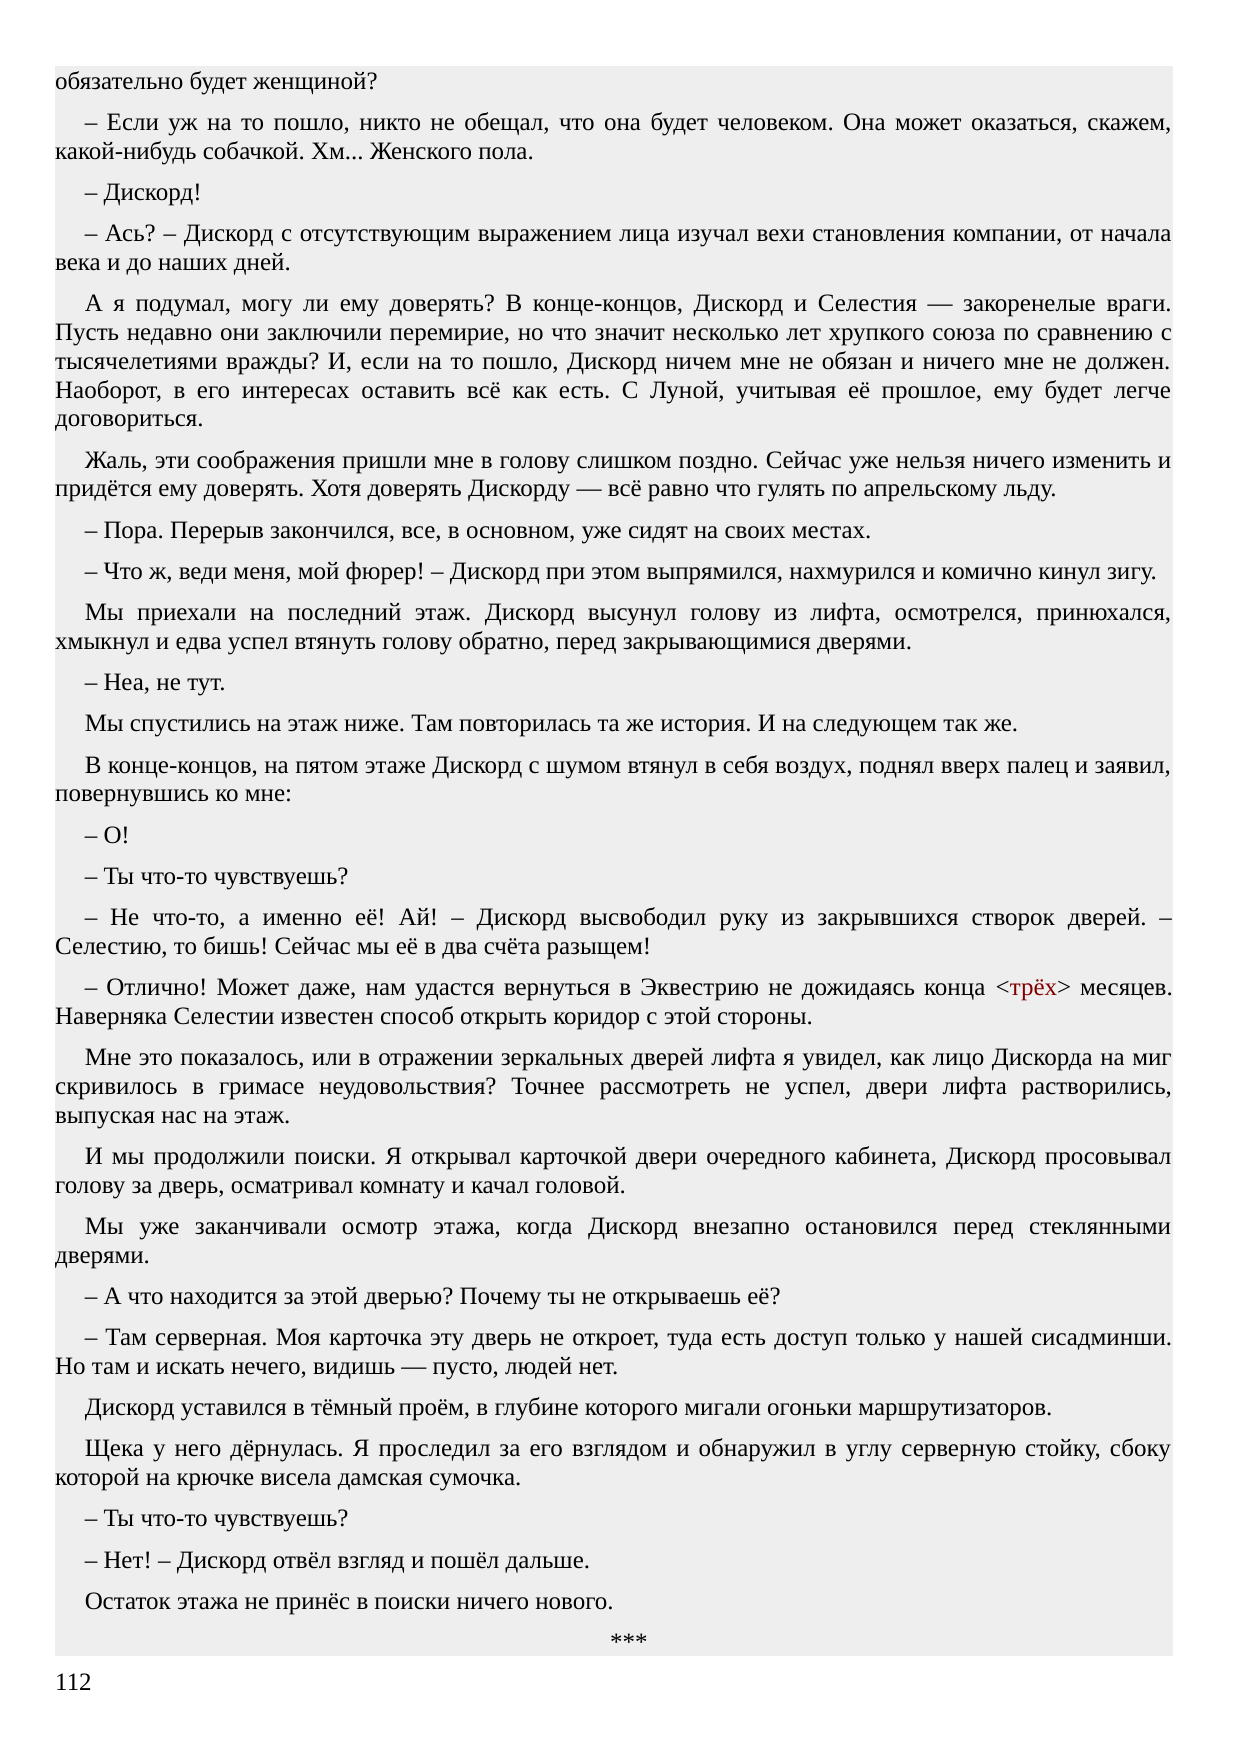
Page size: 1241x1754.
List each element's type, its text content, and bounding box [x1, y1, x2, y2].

text – Неа, не тут. [55, 667, 1173, 696]
text *** [55, 1627, 1173, 1656]
text В конце-концов, на пятом этаже Дискорд с шумом втянул в себя воздух, поднял вверх палец и заявил, повернувшись ко мне: [55, 750, 1173, 807]
text – Дискорд! [55, 177, 1173, 206]
text – Ась? – Дискорд с отсутствующим выражением лица изучал вехи становления компании, от начала века и до наших дней. [55, 218, 1173, 276]
text – Отлично! Может даже, нам удастся вернуться в Эквестрию не дожидаясь конца <трёх> месяцев. Наверняка Селестии известен способ открыть коридор с этой стороны. [55, 972, 1173, 1030]
text – Нет! – Дискорд отвёл взгляд и пошёл дальше. [55, 1545, 1173, 1573]
text – А что находится за этой дверью? Почему ты не открываешь её? [55, 1281, 1173, 1310]
text Мне это показалось, или в отражении зеркальных дверей лифта я увидел, как лицо Дискорда на миг скривилось в гримасе неудовольствия? Точнее рассмотреть не успел, двери лифта растворились, выпуская нас на этаж. [55, 1042, 1173, 1128]
text – Что ж, веди меня, мой фюрер! – Дискорд при этом выпрямился, нахмурился и комично кинул зигу. [55, 556, 1173, 585]
text Мы спустились на этаж ниже. Там повторилась та же история. И на следующем так же. [55, 708, 1173, 737]
text Мы уже заканчивали осмотр этажа, когда Дискорд внезапно остановился перед стеклянными дверями. [55, 1211, 1173, 1268]
text А я подумал, могу ли ему доверять? В конце-концов, Дискорд и Селестия — закоренелые враги. Пусть недавно они заключили перемирие, но что значит несколько лет хрупкого союза по сравнению с тысячелетиями вражды? И, если на то пошло, Дискорд ничем мне не обязан и ничего мне не должен. Наоборот, в его интересах оставить всё как есть. С Луной, учитывая её прошлое, ему будет легче договориться. [55, 288, 1173, 432]
text – Не что-то, а именно её! Ай! – Дискорд высвободил руку из закрывшихся створок дверей. – Селестию, то бишь! Сейчас мы её в два счёта разыщем! [55, 902, 1173, 960]
text Мы приехали на последний этаж. Дискорд высунул голову из лифта, осмотрелся, принюхался, хмыкнул и едва успел втянуть голову обратно, перед закрывающимися дверями. [55, 597, 1173, 655]
text – Ты что-то чувствуешь? [55, 1503, 1173, 1532]
text – Ты что-то чувствуешь? [55, 861, 1173, 890]
text Жаль, эти соображения пришли мне в голову слишком поздно. Сейчас уже нельзя ничего изменить и придётся ему доверять. Хотя доверять Дискорду — всё равно что гулять по апрельскому льду. [55, 445, 1173, 502]
text И мы продолжили поиски. Я открывал карточкой двери очередного кабинета, Дискорд просовывал голову за дверь, осматривал комнату и качал головой. [55, 1141, 1173, 1198]
text – Если уж на то пошло, никто не обещал, что она будет человеком. Она может оказаться, скажем, какой-нибудь собачкой. Хм... Женского пола. [55, 107, 1173, 165]
text – О! [55, 820, 1173, 848]
text Щека у него дёрнулась. Я проследил за его взглядом и обнаружил в углу серверную стойку, сбоку которой на крючке висела дамская сумочка. [55, 1433, 1173, 1491]
text Дискорд уставился в тёмный проём, в глубине которого мигали огоньки маршрутизаторов. [55, 1392, 1173, 1421]
text Остаток этажа не принёс в поиски ничего нового. [55, 1586, 1173, 1615]
text обязательно будет женщиной? [55, 66, 1173, 95]
text – Пора. Перерыв закончился, все, в основном, уже сидят на своих местах. [55, 515, 1173, 543]
text – Там серверная. Моя карточка эту дверь не откроет, туда есть доступ только у нашей сисадминши. Но там и искать нечего, видишь — пусто, людей нет. [55, 1322, 1173, 1380]
